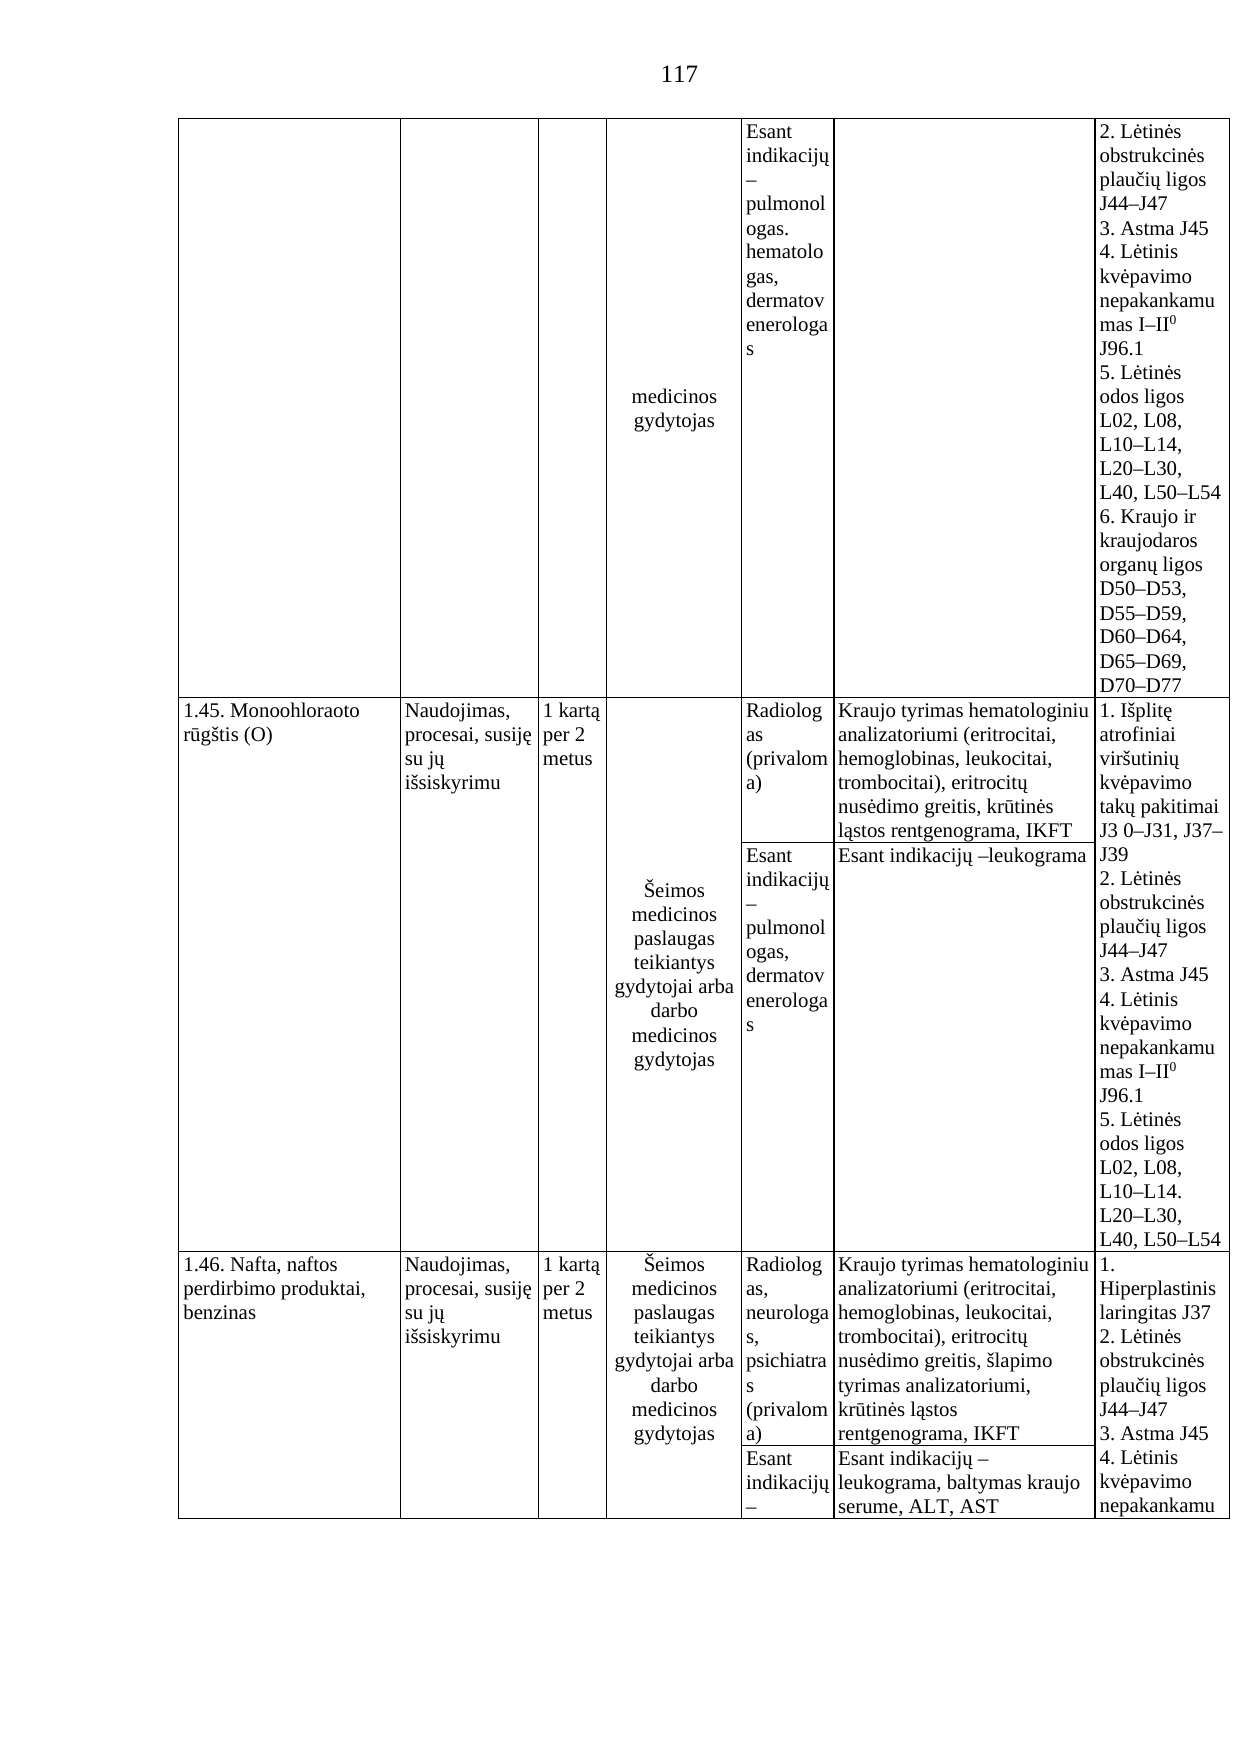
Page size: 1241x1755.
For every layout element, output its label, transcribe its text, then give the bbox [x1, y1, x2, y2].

table_cell [170, 1251, 178, 1445]
table_cell 2. Lėtinės obstrukcinės plaučių ligos J44–J47 3. Astma J45 4. Lėtinis kvėpavimo nepakankamumas I–II0 J96.1 5. Lėtinės odos ligos L02, L08, L10–L14, L20–L30, L40, L50–L54 6. Kraujo ir kraujodaros organų ligos D50–D53, D55–D59, D60–D64, D65–D69, D70–D77 [1096, 119, 1229, 697]
table_cell Kraujo tyrimas hematologiniu analizatoriumi (eritrocitai, hemoglobinas, leukocitai, trombocitai), eritrocitų nusėdimo greitis, šlapimo tyrimas analizatoriumi, krūtinės ląstos rentgenograma, IKFT [835, 1252, 1094, 1445]
table_cell 1 kartą per 2 metus [539, 698, 606, 1251]
table_cell [170, 697, 178, 842]
table_cell Esant indikacijų – [742, 1446, 833, 1518]
table_cell Šeimos medicinos paslaugas teikiantys gydytojai arba darbo medicinos gydytojas [607, 1252, 741, 1518]
table_cell Naudojimas, procesai, susiję su jų išsiskyrimu [401, 1252, 538, 1518]
table_cell [179, 119, 400, 697]
table_cell [170, 1445, 178, 1518]
table_cell Esant indikacijų – pulmonologas, dermatovenerologas [742, 843, 833, 1251]
table_cell Šeimos medicinos paslaugas teikiantys gydytojai arba darbo medicinos gydytojas [607, 698, 741, 1251]
table_cell [170, 118, 178, 697]
table_cell Radiologas (privaloma) [742, 698, 833, 842]
table_cell [170, 842, 178, 1251]
table_cell 1 kartą per 2 metus [539, 1252, 606, 1518]
table_cell 1.46. Nafta, naftos perdirbimo produktai, benzinas [179, 1252, 400, 1518]
table_cell 1.45. Monoohloraoto rūgštis (O) [179, 698, 400, 1251]
table_cell [539, 119, 606, 697]
table_cell Esant indikacijų – pulmonologas. hematologas, dermatovenerologas [742, 119, 833, 697]
table_cell Kraujo tyrimas hematologiniu analizatoriumi (eritrocitai, hemoglobinas, leukocitai, trombocitai), eritrocitų nusėdimo greitis, krūtinės ląstos rentgenograma, IKFT [835, 698, 1094, 842]
table_cell Esant indikacijų –leukograma, baltymas kraujo serume, ALT, AST [835, 1446, 1094, 1518]
table_cell [835, 119, 1094, 697]
table_cell Naudojimas, procesai, susiję su jų išsiskyrimu [401, 698, 538, 1251]
table_cell 1. Išplitę atrofiniai viršutinių kvėpavimo takų pakitimai J3 0–J31, J37–J39 2. Lėtinės obstrukcinės plaučių ligos J44–J47 3. Astma J45 4. Lėtinis kvėpavimo nepakankamumas I–II0 J96.1 5. Lėtinės odos ligos L02, L08, L10–L14. L20–L30, L40, L50–L54 [1096, 698, 1229, 1251]
table_cell Esant indikacijų –leukograma [835, 843, 1094, 1251]
table_cell [401, 119, 538, 697]
table_cell medicinos gydytojas [607, 119, 741, 697]
table_cell Radiologas, neurologas, psichiatras (privaloma) [742, 1252, 833, 1445]
table_cell 1. Hiperplastinis laringitas J37 2. Lėtinės obstrukcinės plaučių ligos J44–J47 3. Astma J45 4. Lėtinis kvėpavimo nepakankamu [1096, 1252, 1229, 1518]
